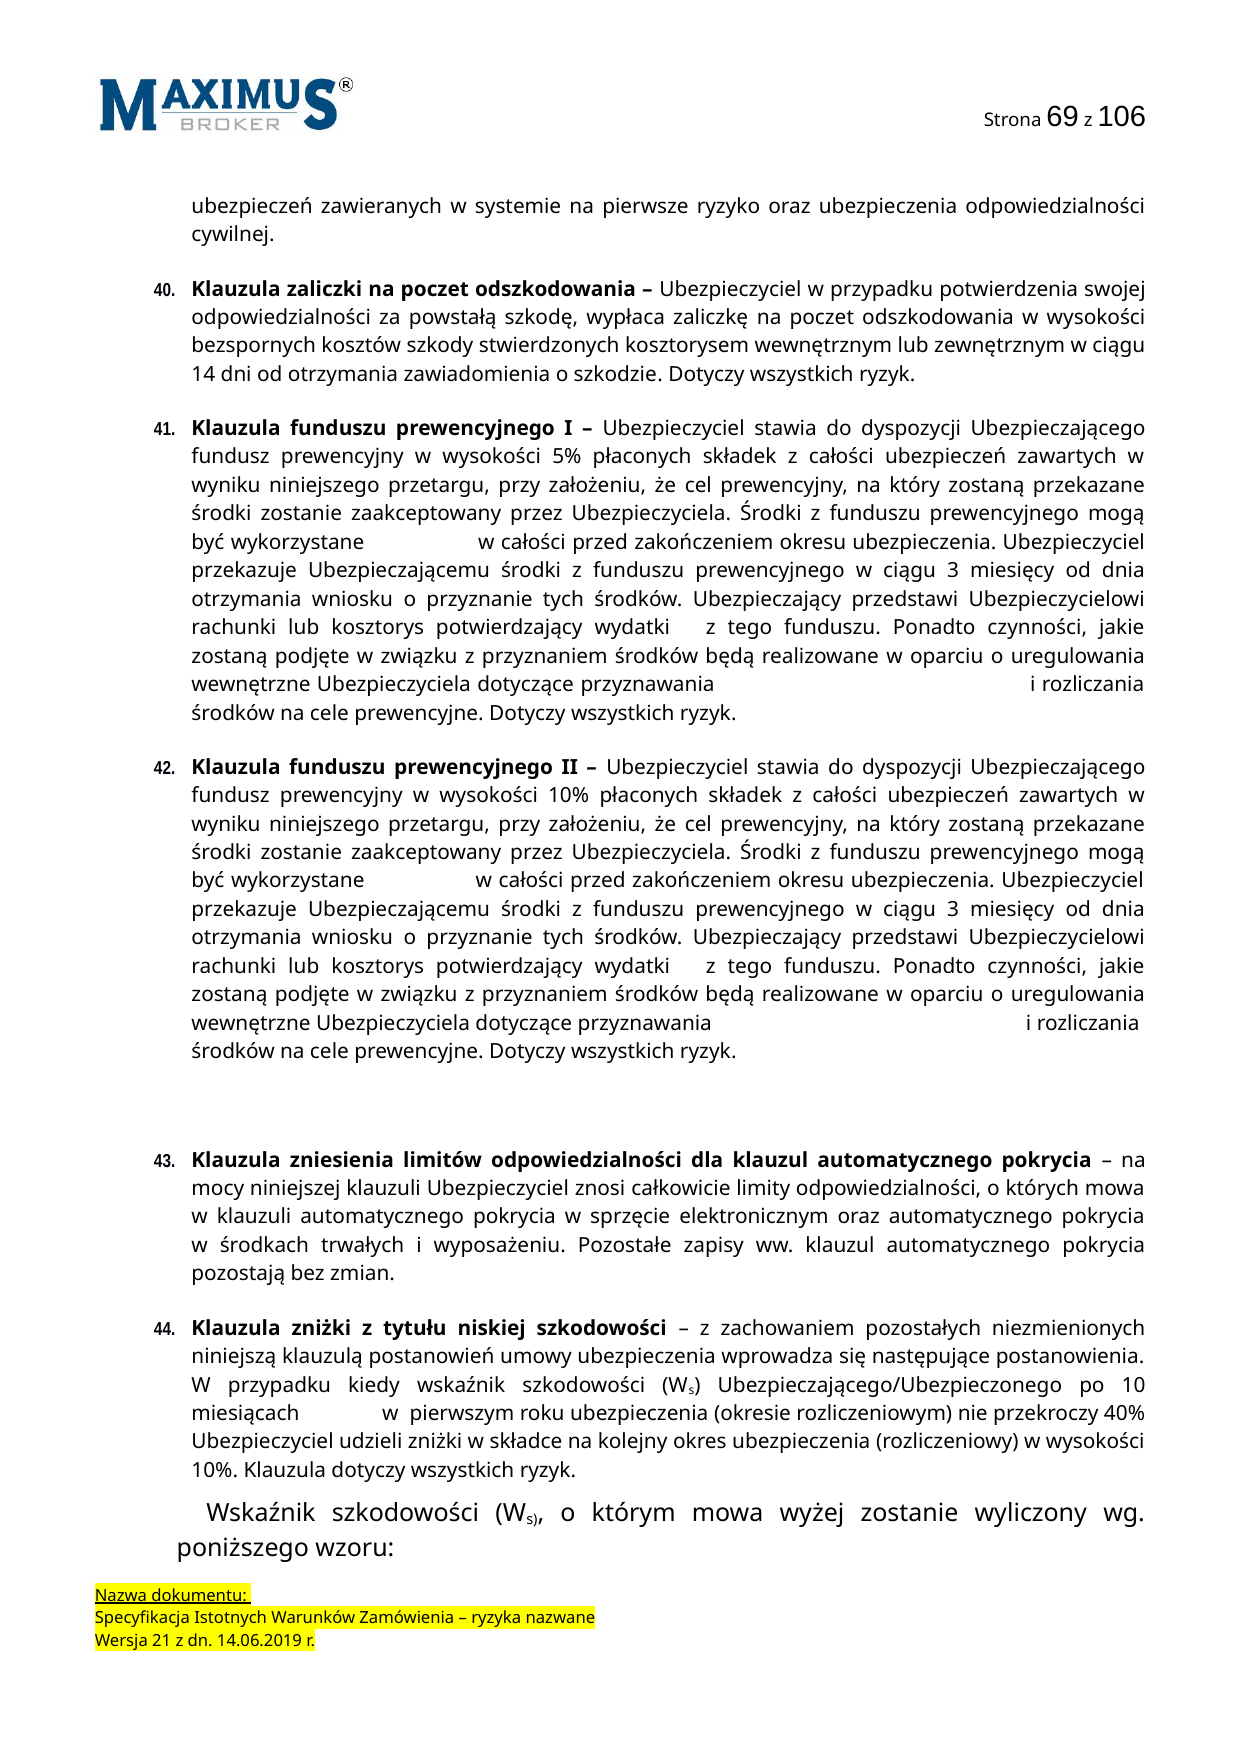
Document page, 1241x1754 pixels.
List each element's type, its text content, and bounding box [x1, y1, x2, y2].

list Klauzula zaliczki na poczet odszkodowania – Ubezpieczyciel w przypadku potwierdzenia swojej odpowiedzialności za powstałą szkodę, wypłaca zaliczkę na poczet odszkodowania w wysokości bezspornych kosztów szkody stwierdzonych kosztorysem wewnętrznym lub zewnętrznym w ciągu 14 dni od otrzymania zawiadomienia o szkodzie. Dotyczy wszystkich ryzyk. [154, 274, 1146, 387]
list Klauzula funduszu prewencyjnego II – Ubezpieczyciel stawia do dyspozycji Ubezpieczającego fundusz prewencyjny w wysokości 10% płaconych składek z całości ubezpieczeń zawartych w wyniku niniejszego przetargu, przy założeniu, że cel prewencyjny, na który zostaną przekazane środki zostanie zaakceptowany przez Ubezpieczyciela. Środki z funduszu prewencyjnego mogą być wykorzystane w całości przed zakończeniem okresu ubezpieczenia. Ubezpieczyciel przekazuje Ubezpieczającemu środki z funduszu prewencyjnego w ciągu 3 miesięcy od dnia otrzymania wniosku o przyznanie tych środków. Ubezpieczający przedstawi Ubezpieczycielowi rachunki lub kosztorys potwierdzający wydatki z tego funduszu. Ponadto czynności, jakie zostaną podjęte w związku z przyznaniem środków będą realizowane w oparciu o uregulowania wewnętrzne Ubezpieczyciela dotyczące przyznawania i rozliczania środków na cele prewencyjne. Dotyczy wszystkich ryzyk. [154, 752, 1146, 1065]
list ubezpieczeń zawieranych w systemie na pierwsze ryzyko oraz ubezpieczenia odpowiedzialności cywilnej. [154, 191, 1146, 248]
list Klauzula zniesienia limitów odpowiedzialności dla klauzul automatycznego pokrycia – na mocy niniejszej klauzuli Ubezpieczyciel znosi całkowicie limity odpowiedzialności, o których mowa w klauzuli automatycznego pokrycia w sprzęcie elektronicznym oraz automatycznego pokrycia w środkach trwałych i wyposażeniu. Pozostałe zapisy ww. klauzul automatycznego pokrycia pozostają bez zmian. [154, 1145, 1146, 1287]
list Klauzula funduszu prewencyjnego I – Ubezpieczyciel stawia do dyspozycji Ubezpieczającego fundusz prewencyjny w wysokości 5% płaconych składek z całości ubezpieczeń zawartych w wyniku niniejszego przetargu, przy założeniu, że cel prewencyjny, na który zostaną przekazane środki zostanie zaakceptowany przez Ubezpieczyciela. Środki z funduszu prewencyjnego mogą być wykorzystane w całości przed zakończeniem okresu ubezpieczenia. Ubezpieczyciel przekazuje Ubezpieczającemu środki z funduszu prewencyjnego w ciągu 3 miesięcy od dnia otrzymania wniosku o przyznanie tych środków. Ubezpieczający przedstawi Ubezpieczycielowi rachunki lub kosztorys potwierdzający wydatki z tego funduszu. Ponadto czynności, jakie zostaną podjęte w związku z przyznaniem środków będą realizowane w oparciu o uregulowania wewnętrzne Ubezpieczyciela dotyczące przyznawania i rozliczania środków na cele prewencyjne. Dotyczy wszystkich ryzyk. [154, 413, 1146, 726]
list Klauzula zniżki z tytułu niskiej szkodowości – z zachowaniem pozostałych niezmienionych niniejszą klauzulą postanowień umowy ubezpieczenia wprowadza się następujące postanowienia. W przypadku kiedy wskaźnik szkodowości (Ws) Ubezpieczającego/Ubezpieczonego po 10 miesiącach w pierwszym roku ubezpieczenia (okresie rozliczeniowym) nie przekroczy 40% Ubezpieczyciel udzieli zniżki w składce na kolejny okres ubezpieczenia (rozliczeniowy) w wysokości 10%. Klauzula dotyczy wszystkich ryzyk. [154, 1313, 1146, 1483]
text Wskaźnik szkodowości (Ws), o którym mowa wyżej zostanie wyliczony wg. poniższego wzoru: [176, 1495, 1146, 1563]
picture [94, 73, 359, 135]
